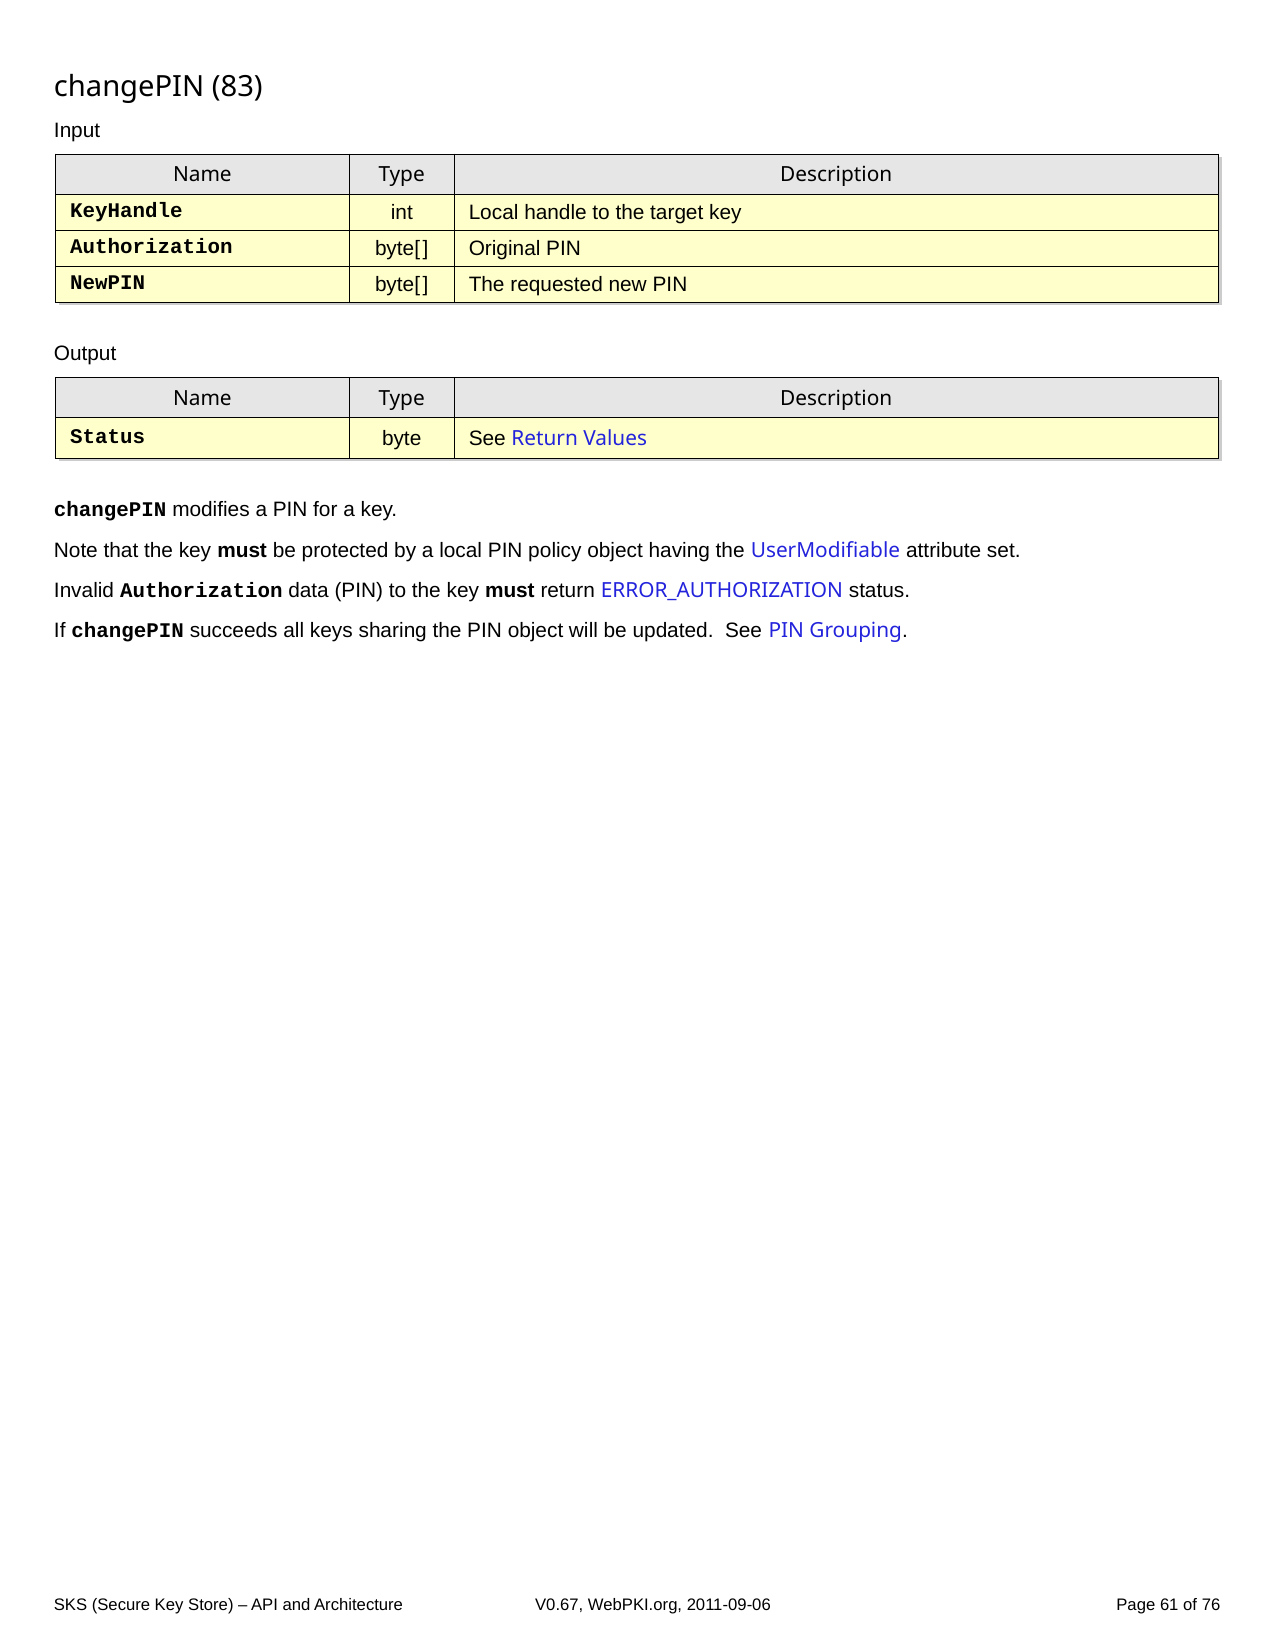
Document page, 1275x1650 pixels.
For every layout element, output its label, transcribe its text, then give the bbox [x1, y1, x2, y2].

table_header Description [455, 378, 1218, 417]
table_cell byte⁮[ ] [350, 267, 454, 302]
table_header Name [56, 155, 349, 194]
text Note that the key must be protected by a local PIN policy object having the UserModifiable attribute set. [54, 535, 1221, 563]
table_cell Local handle to the target key [455, 195, 1218, 230]
table_cell Status [56, 418, 349, 458]
table_header Type [350, 378, 454, 417]
table_cell byte⁮[ ] [350, 231, 454, 266]
table_header Description [455, 155, 1218, 194]
text Output [54, 341, 1221, 365]
text changePIN modifies a PIN for a key. [54, 497, 1221, 523]
table_header Type [350, 155, 454, 194]
table_cell byte [350, 418, 454, 458]
table_cell int [350, 195, 454, 230]
table_cell Authorization [56, 231, 349, 266]
text Invalid Authorization data (PIN) to the key must return ERROR_AUTHORIZATION status. [54, 575, 1221, 603]
table_cell KeyHandle [56, 195, 349, 230]
table_cell See Return Values [455, 418, 1218, 458]
table_cell NewPIN [56, 267, 349, 302]
table_header Name [56, 378, 349, 417]
text If changePIN succeeds all keys sharing the PIN object will be updated. See PIN Grouping. [54, 615, 1221, 644]
table_cell The requested new PIN [455, 267, 1218, 302]
subtitle changePIN (83) [54, 66, 1221, 105]
table_cell Original PIN [455, 231, 1218, 266]
text Input [54, 118, 1221, 142]
